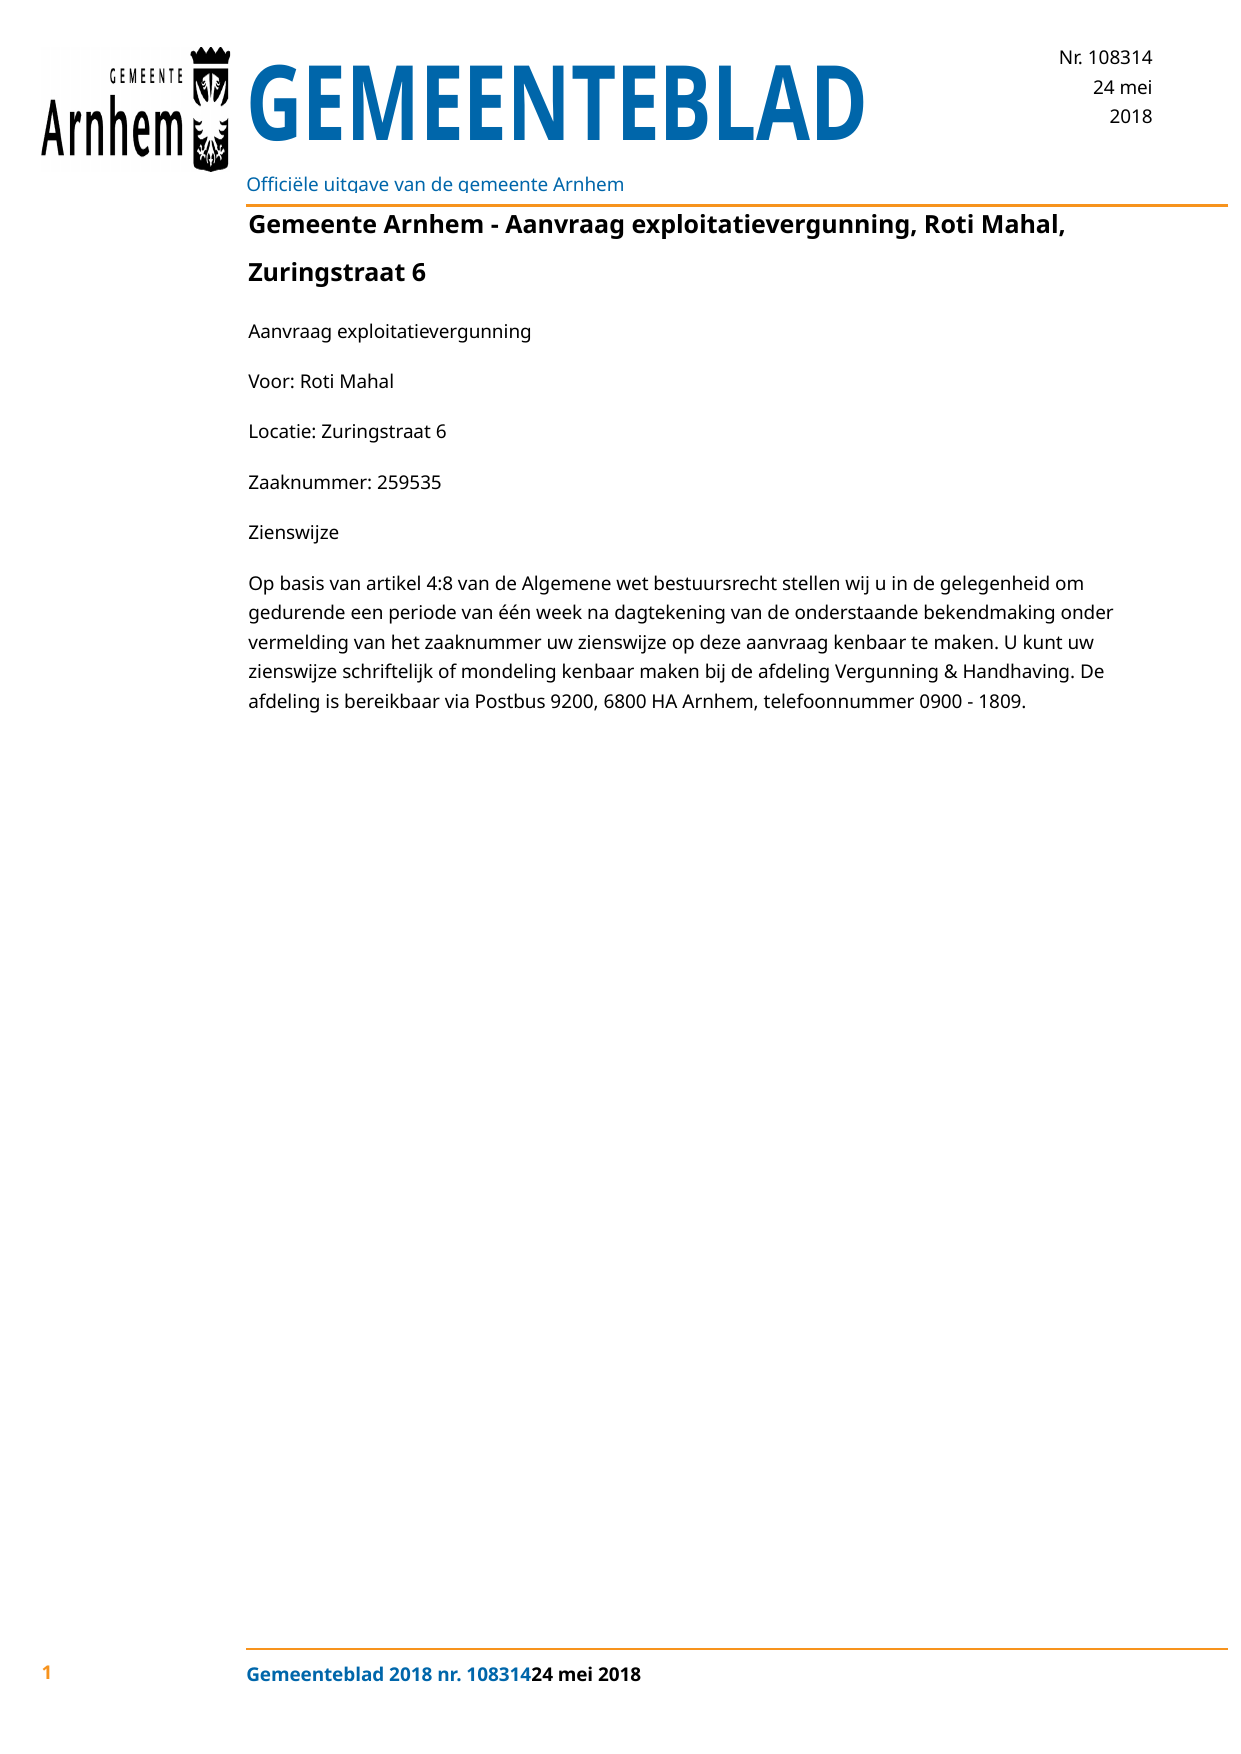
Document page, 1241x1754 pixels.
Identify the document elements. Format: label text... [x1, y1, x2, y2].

text Aanvraag exploitatievergunning [248, 318, 1152, 344]
text Zienswijze [248, 519, 1152, 545]
text Gemeente Arnhem - Aanvraag exploitatievergunning, Roti Mahal, Zuringstraat 6 [248, 207, 1152, 288]
text Locatie: Zuringstraat 6 [248, 419, 1152, 444]
picture [41, 47, 231, 172]
text Zaaknummer: 259535 [248, 469, 1152, 495]
text Voor: Roti Mahal [248, 368, 1152, 394]
text Op basis van artikel 4:8 van de Algemene wet bestuursrecht stellen wij u in de gelegenheid om gedurende een periode van één week na dagtekening van de onderstaande bekendmaking onder vermelding van het zaaknummer uw zienswijze op deze aanvraag kenbaar te maken. U kunt uw zienswijze schriftelijk of mondeling kenbaar maken bij de afdeling Vergunning & Handhaving. De afdeling is bereikbaar via Postbus 9200, 6800 HA Arnhem, telefoonnummer 0900 - 1809. [248, 570, 1152, 714]
